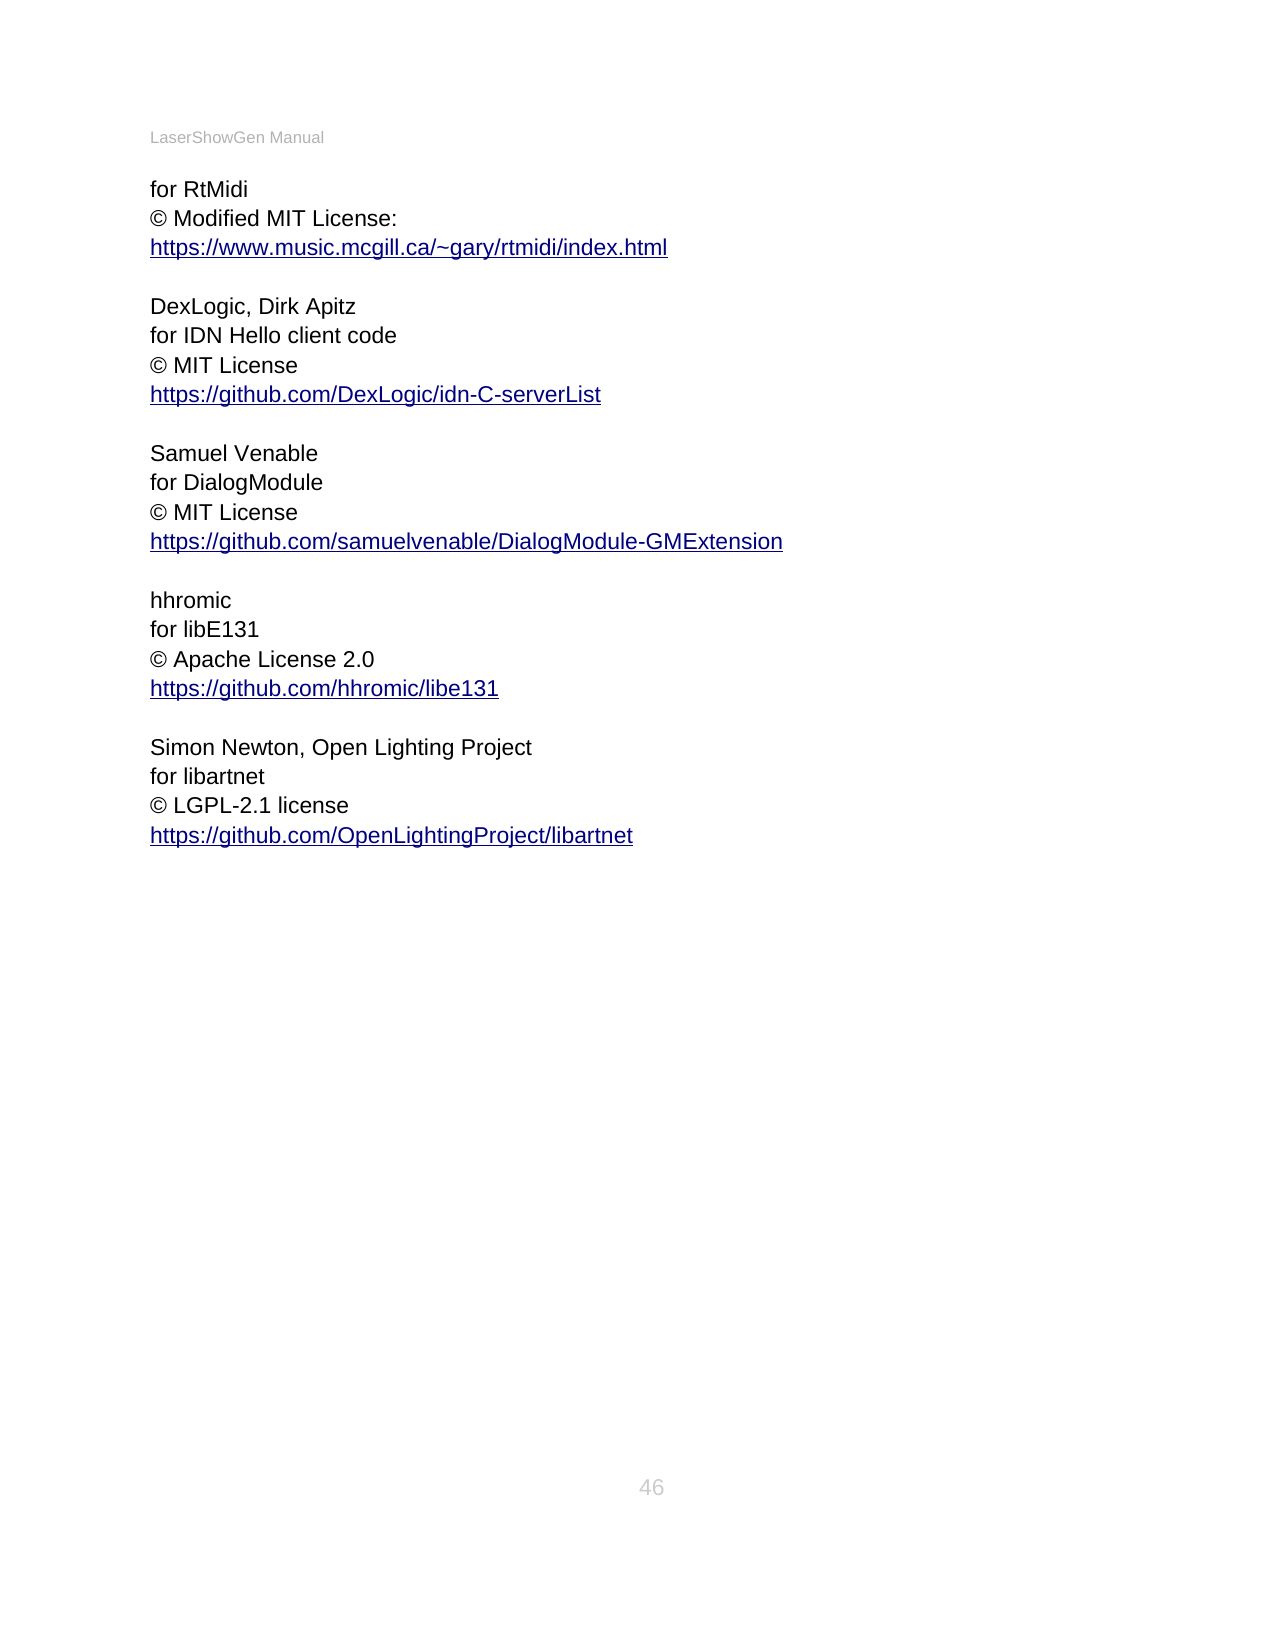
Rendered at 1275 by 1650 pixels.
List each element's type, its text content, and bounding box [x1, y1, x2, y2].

text © Modified MIT License: [150, 206, 1153, 231]
text https://github.com/samuelvenable/DialogModule-GMExtension [150, 529, 1153, 554]
text © MIT License [150, 352, 1153, 378]
text for RtMidi [150, 176, 1153, 202]
text https://github.com/hhromic/libe131 [150, 676, 1153, 701]
text © Apache License 2.0 [150, 646, 1153, 672]
text DexLogic, Dirk Apitz [150, 294, 1153, 319]
text Simon Newton, Open Lighting Project [150, 734, 1153, 760]
text hhromic [150, 587, 1153, 613]
text © LGPL-2.1 license [150, 793, 1153, 819]
text for libE131 [150, 617, 1153, 642]
text Samuel Venable [150, 441, 1153, 466]
text for libartnet [150, 764, 1153, 789]
text © MIT License [150, 499, 1153, 525]
text https://www.music.mcgill.ca/~gary/rtmidi/index.html [150, 235, 1153, 261]
text for IDN Hello client code [150, 323, 1153, 349]
text https://github.com/OpenLightingProject/libartnet [150, 822, 1153, 848]
text https://github.com/DexLogic/idn-C-serverList [150, 382, 1153, 407]
text for DialogModule [150, 470, 1153, 496]
